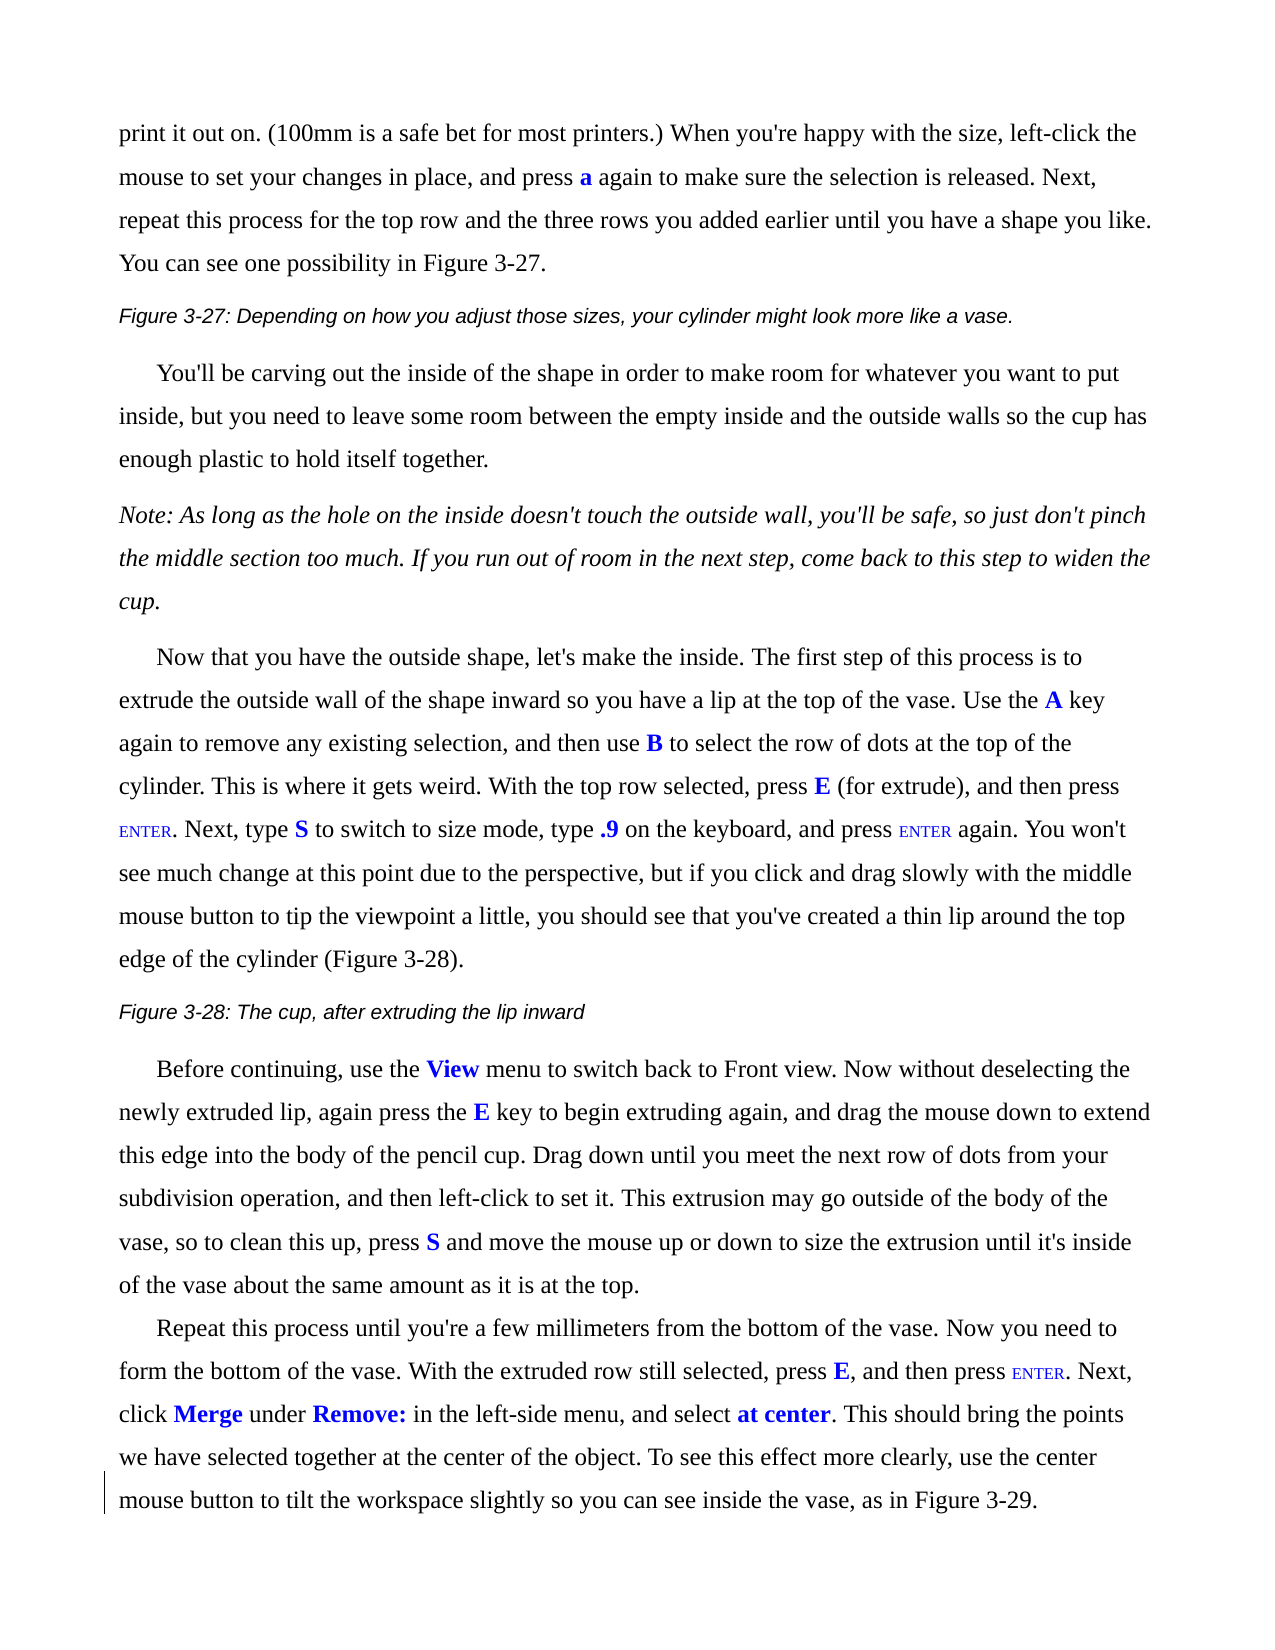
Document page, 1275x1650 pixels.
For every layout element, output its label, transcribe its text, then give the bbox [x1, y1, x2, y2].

text Now that you have the outside shape, let's make the inside. The first step of this process is to extrude the outside wall of the shape inward so you have a lip at the top of the vase. Use the A key again to remove any existing selection, and then use B to select the row of dots at the top of the cylinder. This is where it gets weird. With the top row selected, press E (for extrude), and then press enter. Next, type S to switch to size mode, type .9 on the keyboard, and press enter again. You won't see much change at this point due to the perspective, but if you click and drag slowly with the middle mouse button to tip the viewpoint a little, you should see that you've created a thin lip around the top edge of the cylinder (Figure 3-28). [118, 642, 1156, 973]
text Repeat this process until you're a few millimeters from the bottom of the vase. Now you need to form the bottom of the vase. With the extruded row still selected, press E, and then press enter. Next, click Merge under Remove: in the left-side menu, and select at center. This should bring the points we have selected together at the center of the object. To see this effect more clearly, use the center mouse button to tilt the workspace slightly so you can see inside the vase, as in Figure 3-29. [118, 1313, 1156, 1514]
text Before continuing, use the View menu to switch back to Front view. Now without deselecting the newly extruded lip, again press the E key to begin extruding again, and drag the mouse down to extend this edge into the body of the pencil cup. Drag down until you meet the next row of dots from your subdivision operation, and then left-click to set it. This extrusion may go outside of the body of the vase, so to clean this up, press S and move the mouse up or down to size the extrusion until it's inside of the vase about the same amount as it is at the top. [118, 1054, 1156, 1298]
text Note: As long as the hole on the inside doesn't touch the outside wall, you'll be safe, so just don't pinch the middle section too much. If you run out of room in the next step, come back to this step to widen the cup. [118, 500, 1156, 615]
text print it out on. (100mm is a safe bet for most printers.) When you're happy with the size, left-click the mouse to set your changes in place, and press a again to make sure the selection is released. Next, repeat this process for the top row and the three rows you added earlier until you have a shape you like. You can see one possibility in Figure 3-27. [118, 118, 1156, 277]
text Figure 3-28: The cup, after extruding the lip inward [118, 999, 1156, 1023]
text Figure 3-27: Depending on how you adjust those sizes, your cylinder might look more like a vase. [118, 303, 1156, 327]
text You'll be carving out the inside of the shape in order to make room for whatever you want to put inside, but you need to leave some room between the empty inside and the outside walls so the cup has enough plastic to hold itself together. [118, 358, 1156, 473]
